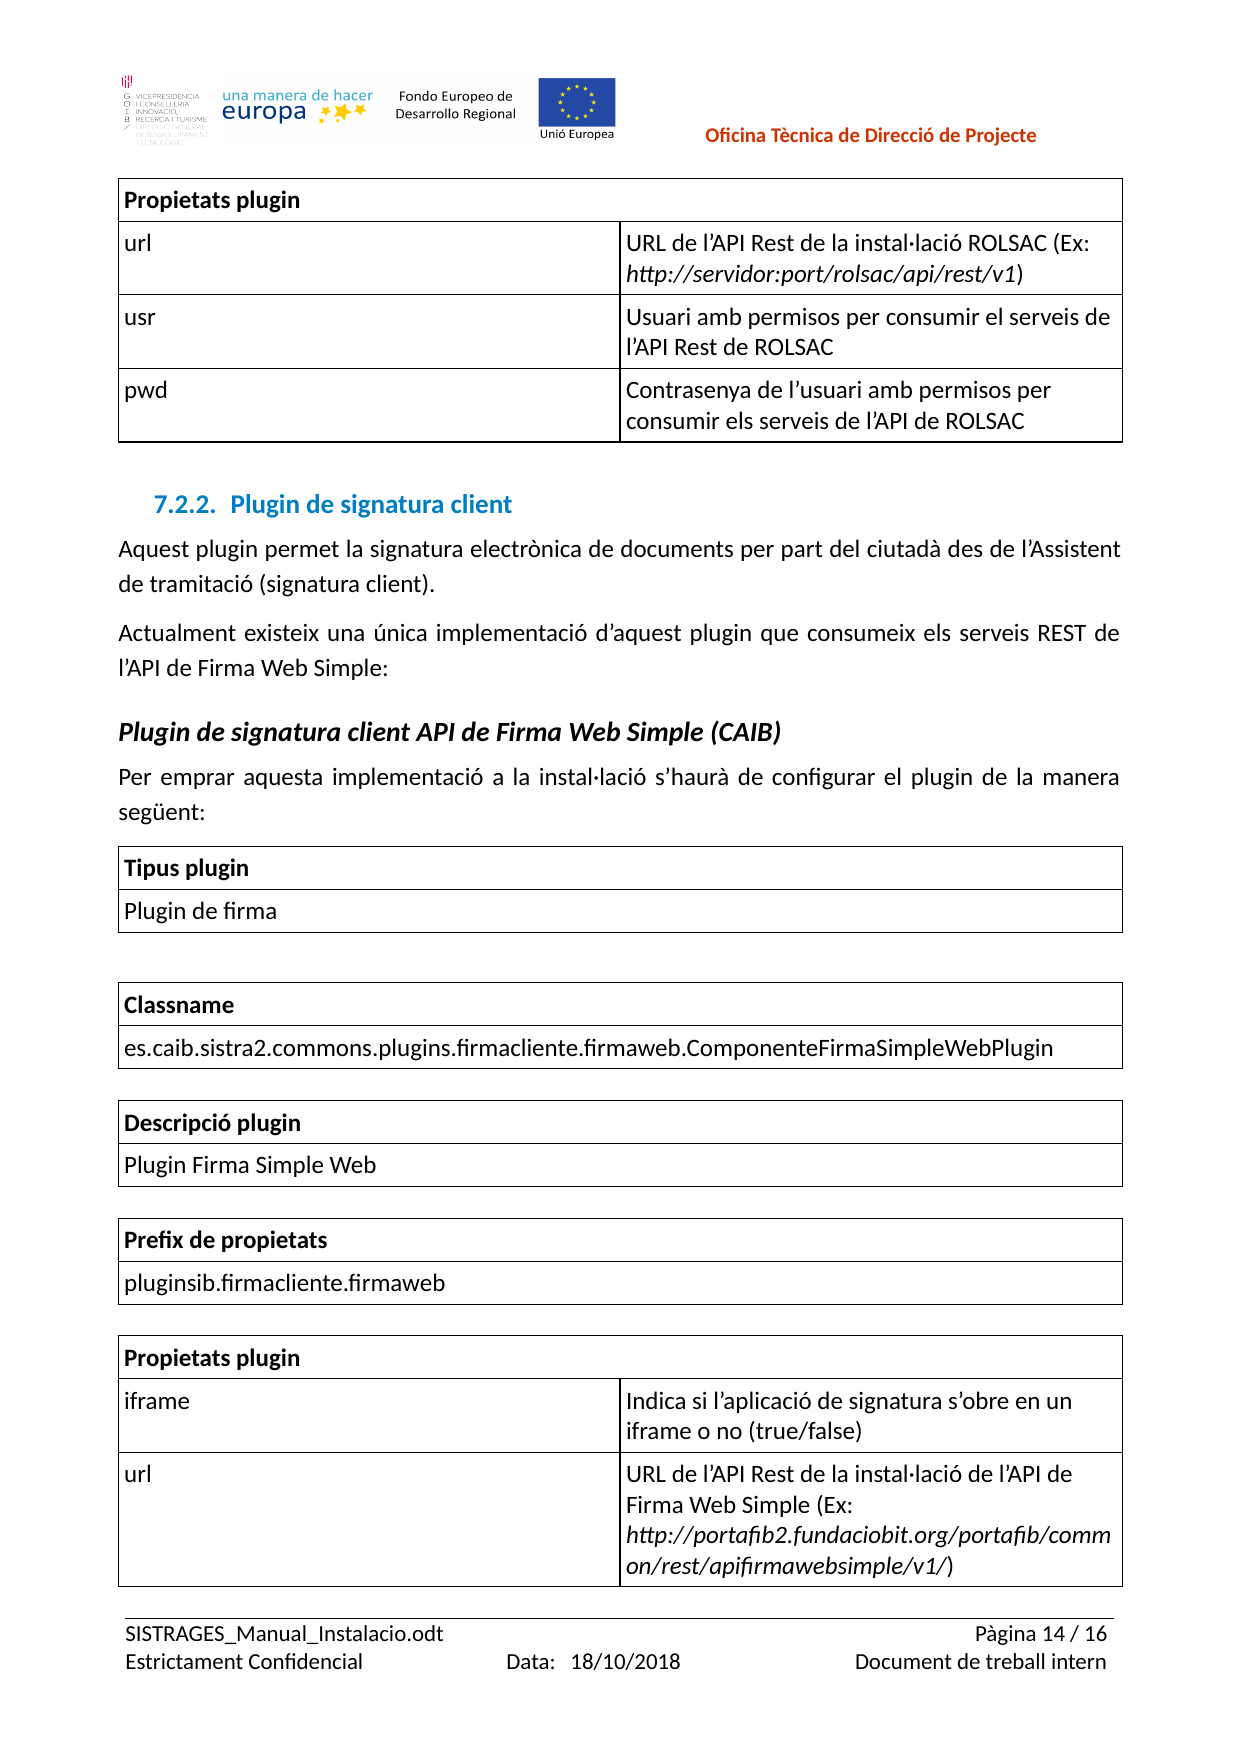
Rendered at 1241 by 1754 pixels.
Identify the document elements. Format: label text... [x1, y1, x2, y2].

table_cell es.caib.sistra2.commons.plugins.firmacliente.firmaweb.ComponenteFirmaSimpleWebPlugin [119, 1026, 1122, 1068]
table_cell Indica si l’aplicació de signatura s’obre en un iframe o no (true/false) [621, 1379, 1122, 1452]
text Aquest plugin permet la signatura electrònica de documents per part del ciutadà des de l’Assistent de tramitació (signatura client). [118, 533, 1122, 598]
table_cell URL de l’API Rest de la instal·lació ROLSAC (Ex: http://servidor:port/rolsac/api/rest/v1) [621, 222, 1122, 294]
table_cell URL de l’API Rest de la instal·lació de l’API de Firma Web Simple (Ex: http://portafib2.fundaciobit.org/portafib/common/rest/apifirmawebsimple/v1/) [621, 1453, 1122, 1586]
subtitle Plugin de signatura client [153, 487, 1122, 521]
table_cell Contrasenya de l’usuari amb permisos per consumir els serveis de l’API de ROLSAC [621, 369, 1122, 441]
table_header Propietats plugin [119, 179, 1122, 221]
table_header Tipus plugin [119, 847, 1122, 889]
subtitle Plugin de signatura client API de Firma Web Simple (CAIB) [118, 715, 1122, 748]
table_header Propietats plugin [119, 1336, 1122, 1378]
table_cell Plugin Firma Simple Web [119, 1144, 1122, 1186]
text Per emprar aquesta implementació a la instal·lació s’haurà de configurar el plugin de la manera següent: [118, 761, 1122, 827]
table_cell url [119, 222, 619, 294]
picture [219, 73, 621, 147]
table_cell usr [119, 295, 619, 368]
table_header Prefix de propietats [119, 1219, 1122, 1261]
table_cell pwd [119, 369, 619, 441]
table_cell Usuari amb permisos per consumir el serveis de l’API Rest de ROLSAC [621, 295, 1122, 368]
text Actualment existeix una única implementació d’aquest plugin que consumeix els serveis REST de l’API de Firma Web Simple: [118, 618, 1122, 683]
table_header Classname [119, 983, 1122, 1025]
table_cell Plugin de firma [119, 890, 1122, 932]
table_cell url [119, 1453, 619, 1586]
table_cell iframe [119, 1379, 619, 1452]
table_cell pluginsib.firmacliente.firmaweb [119, 1262, 1122, 1303]
table_header Descripció plugin [119, 1101, 1122, 1143]
picture [118, 73, 213, 147]
